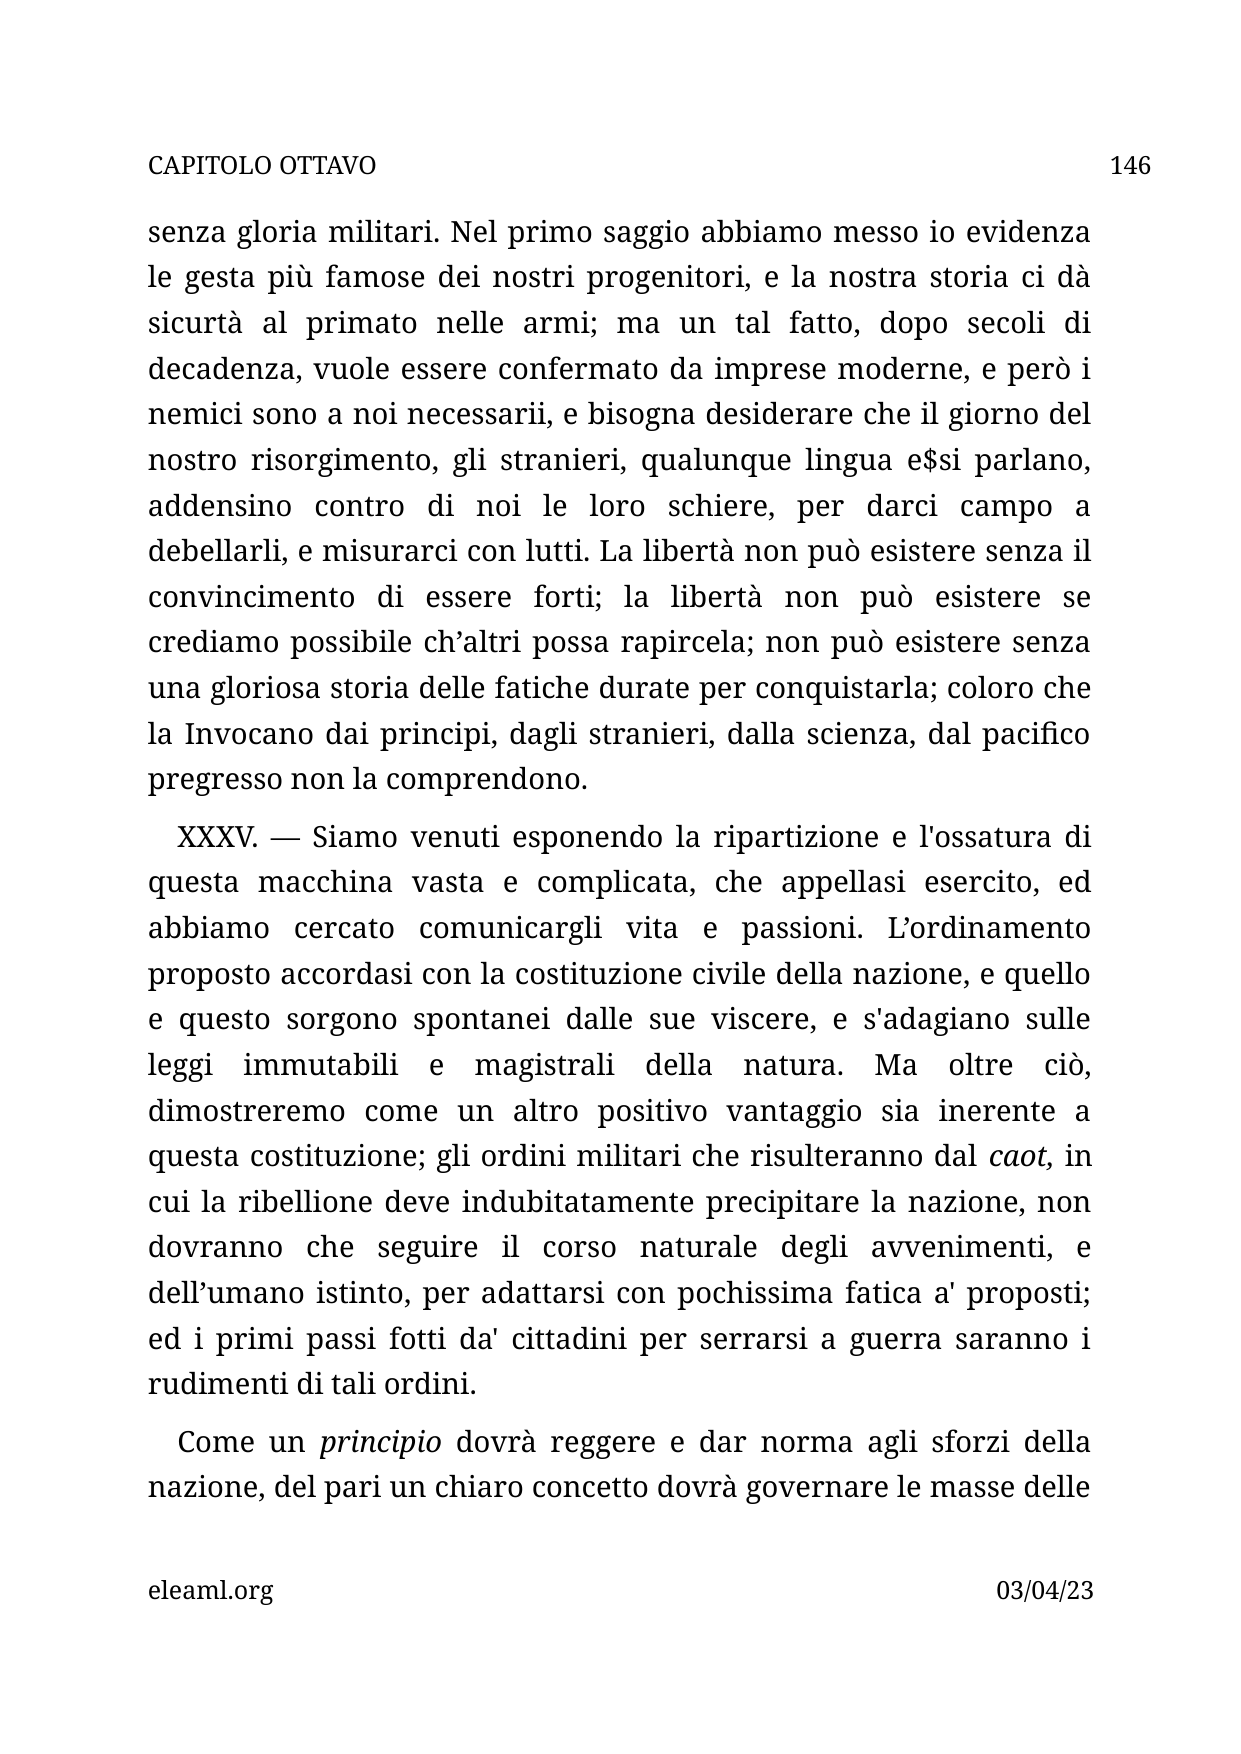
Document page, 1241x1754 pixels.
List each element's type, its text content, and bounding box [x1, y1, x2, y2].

text XXXV. — Siamo venuti esponendo la ripartizione e l'ossatura di questa macchina vasta e complicata, che appellasi esercito, ed abbiamo cercato comunicargli vita e passioni. L’ordinamento proposto accordasi con la costituzione civile della nazione, e quello e questo sorgono spontanei dalle sue viscere, e s'adagiano sulle leggi immutabili e magistrali della natura. Ma oltre ciò, dimostreremo come un altro positivo vantaggio sia inerente a questa costituzione; gli ordini militari che risulteranno dal caot, in cui la ribellione deve indubitatamente precipitare la nazione, non dovranno che seguire il corso naturale degli avvenimenti, e dell’umano istinto, per adattarsi con pochissima fatica a' proposti; ed i primi passi fotti da' cittadini per serrarsi a guerra saranno i rudimenti di tali ordini. [148, 816, 1093, 1403]
text senza gloria militari. Nel primo saggio abbiamo messo io evidenza le gesta più famose dei nostri progenitori, e la nostra storia ci dà sicurtà al primato nelle armi; ma un tal fatto, dopo secoli di decadenza, vuole essere confermato da imprese moderne, e però i nemici sono a noi necessarii, e bisogna desiderare che il giorno del nostro risorgimento, gli stranieri, qualunque lingua e$si parlano, addensino contro di noi le loro schiere, per darci campo a debellarli, e misurarci con lutti. La libertà non può esistere senza il convincimento di essere forti; la libertà non può esistere se crediamo possibile ch’altri possa rapircela; non può esistere senza una gloriosa storia delle fatiche durate per conquistarla; coloro che la Invocano dai principi, dagli stranieri, dalla scienza, dal pacifico pregresso non la comprendono. [148, 211, 1093, 798]
text Come un principio dovrà reggere e dar norma agli sforzi della nazione, del pari un chiaro concetto dovrà governare le masse delle [148, 1421, 1093, 1506]
